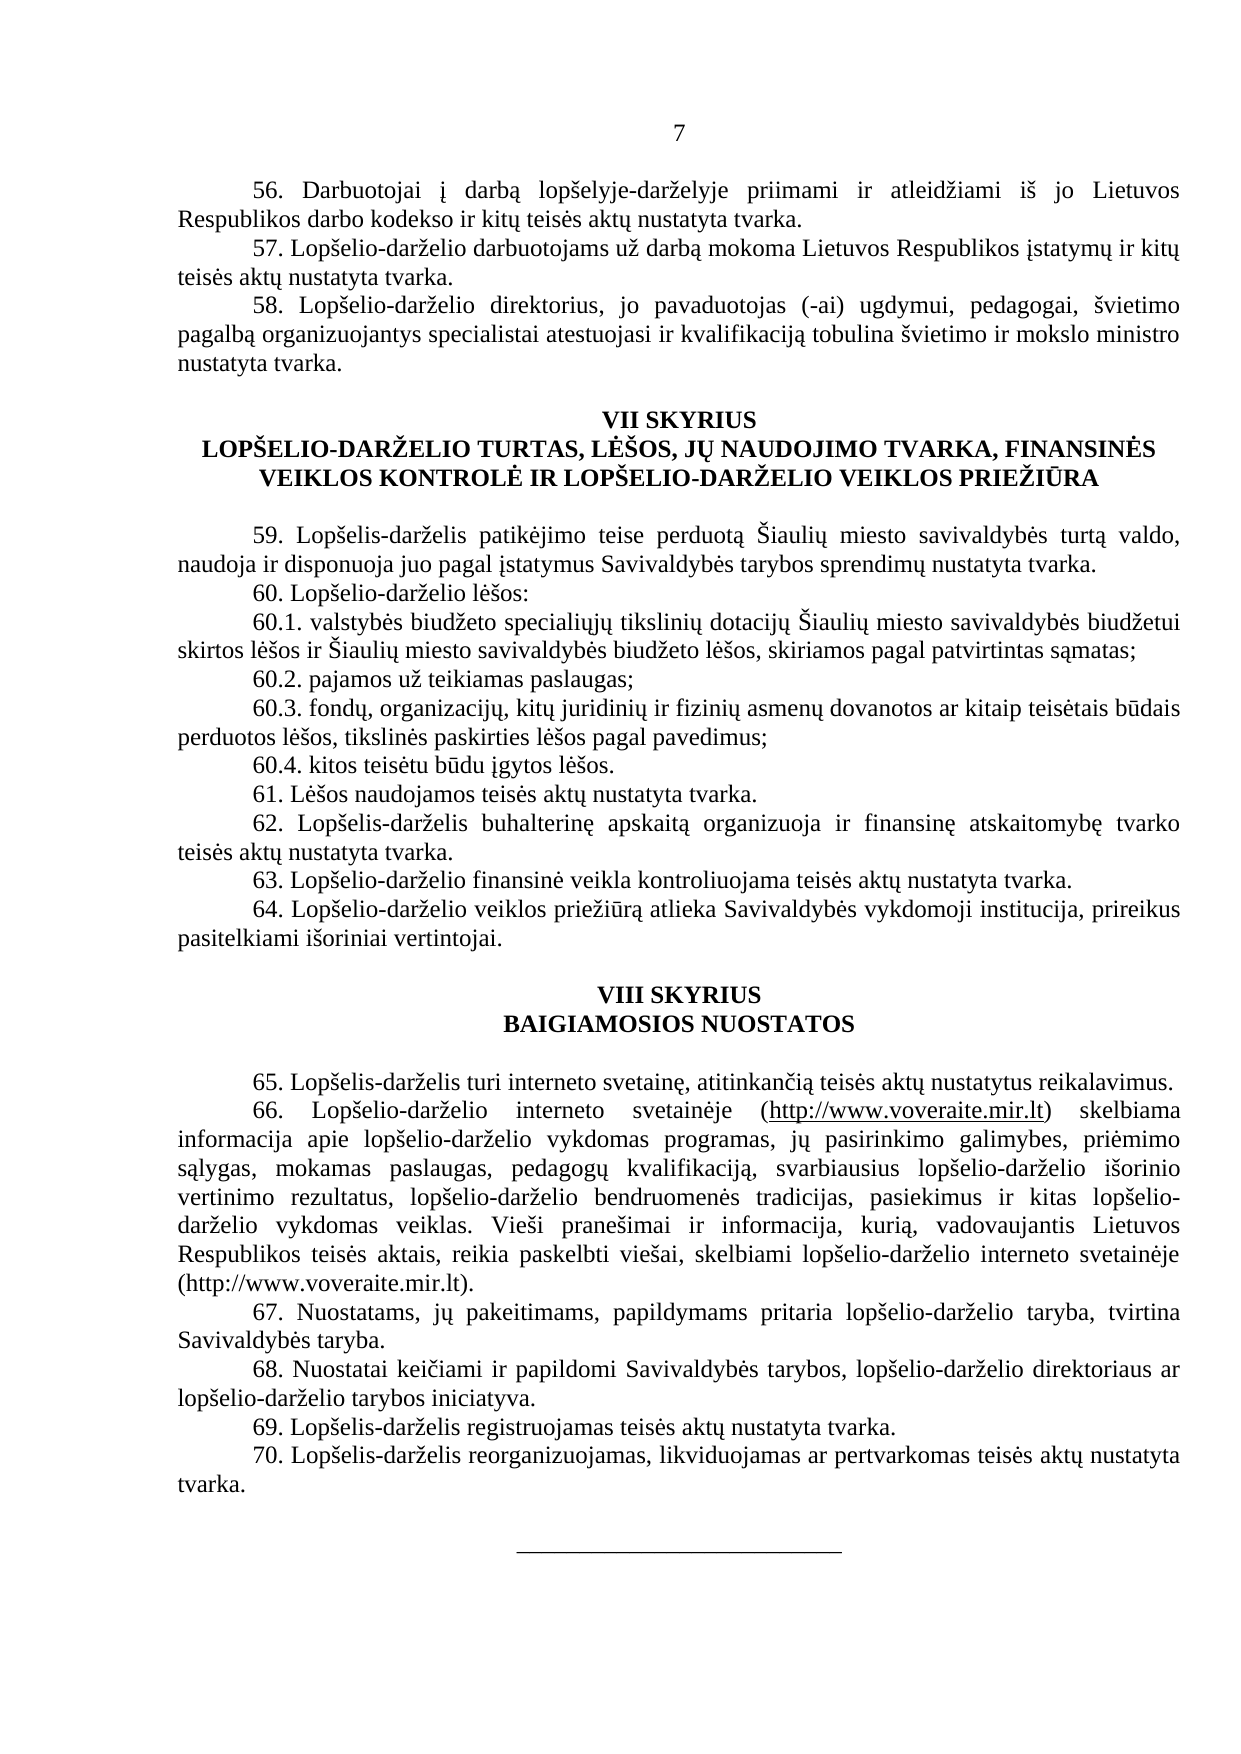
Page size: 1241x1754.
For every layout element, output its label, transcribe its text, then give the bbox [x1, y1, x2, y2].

text 59. Lopšelis-darželis patikėjimo teise perduotą Šiaulių miesto savivaldybės turtą valdo, naudoja ir disponuoja juo pagal įstatymus Savivaldybės tarybos sprendimų nustatyta tvarka. [177, 521, 1181, 578]
text 67. Nuostatams, jų pakeitimams, papildymams pritaria lopšelio-darželio taryba, tvirtina Savivaldybės taryba. [177, 1297, 1181, 1354]
text 60.3. fondų, organizacijų, kitų juridinių ir fizinių asmenų dovanotos ar kitaip teisėtais būdais perduotos lėšos, tikslinės paskirties lėšos pagal pavedimus; [177, 693, 1181, 751]
text 66. Lopšelio-darželio interneto svetainėje (http://www.voveraite.mir.lt) skelbiama informacija apie lopšelio-darželio vykdomas programas, jų pasirinkimo galimybes, priėmimo sąlygas, mokamas paslaugas, pedagogų kvalifikaciją, svarbiausius lopšelio-darželio išorinio vertinimo rezultatus, lopšelio-darželio bendruomenės tradicijas, pasiekimus ir kitas lopšelio-darželio vykdomas veiklas. Vieši pranešimai ir informacija, kurią, vadovaujantis Lietuvos Respublikos teisės aktais, reikia paskelbti viešai, skelbiami lopšelio-darželio interneto svetainėje (http://www.voveraite.mir.lt). [177, 1096, 1181, 1297]
text LOPŠELIO-DARŽELIO TURTAS, LĖŠOS, JŲ NAUDOJIMO TVARKA, FINANSINĖS VEIKLOS KONTROLĖ IR LOPŠELIO-DARŽELIO VEIKLOS PRIEŽIŪRA [177, 434, 1181, 492]
text 64. Lopšelio-darželio veiklos priežiūrą atlieka Savivaldybės vykdomoji institucija, prireikus pasitelkiami išoriniai vertintojai. [177, 894, 1181, 952]
text 58. Lopšelio-darželio direktorius, jo pavaduotojas (-ai) ugdymui, pedagogai, švietimo pagalbą organizuojantys specialistai atestuojasi ir kvalifikaciją tobulina švietimo ir mokslo ministro nustatyta tvarka. [177, 291, 1181, 377]
text 57. Lopšelio-darželio darbuotojams už darbą mokoma Lietuvos Respublikos įstatymų ir kitų teisės aktų nustatyta tvarka. [177, 233, 1181, 291]
text 69. Lopšelis-darželis registruojamas teisės aktų nustatyta tvarka. [177, 1412, 1181, 1441]
text 65. Lopšelis-darželis turi interneto svetainę, atitinkančią teisės aktų nustatytus reikalavimus. [177, 1067, 1181, 1096]
text 70. Lopšelis-darželis reorganizuojamas, likviduojamas ar pertvarkomas teisės aktų nustatyta tvarka. [177, 1441, 1181, 1498]
text 61. Lėšos naudojamos teisės aktų nustatyta tvarka. [177, 779, 1181, 808]
text BAIGIAMOSIOS NUOSTATOS [177, 1009, 1181, 1038]
text 60.1. valstybės biudžeto specialiųjų tikslinių dotacijų Šiaulių miesto savivaldybės biudžetui skirtos lėšos ir Šiaulių miesto savivaldybės biudžeto lėšos, skiriamos pagal patvirtintas sąmatas; [177, 607, 1181, 664]
text 56. Darbuotojai į darbą lopšelyje-darželyje priimami ir atleidžiami iš jo Lietuvos Respublikos darbo kodekso ir kitų teisės aktų nustatyta tvarka. [177, 176, 1181, 233]
text VIII SKYRIUS [177, 981, 1181, 1009]
text 60. Lopšelio-darželio lėšos: [177, 578, 1181, 607]
text 60.2. pajamos už teikiamas paslaugas; [177, 664, 1181, 693]
text 63. Lopšelio-darželio finansinė veikla kontroliuojama teisės aktų nustatyta tvarka. [177, 866, 1181, 894]
text __________________________ [177, 1527, 1181, 1556]
text 68. Nuostatai keičiami ir papildomi Savivaldybės tarybos, lopšelio-darželio direktoriaus ar lopšelio-darželio tarybos iniciatyva. [177, 1354, 1181, 1412]
text VII SKYRIUS [177, 406, 1181, 434]
text 62. Lopšelis-darželis buhalterinę apskaitą organizuoja ir finansinę atskaitomybę tvarko teisės aktų nustatyta tvarka. [177, 808, 1181, 866]
text 60.4. kitos teisėtu būdu įgytos lėšos. [177, 751, 1181, 779]
